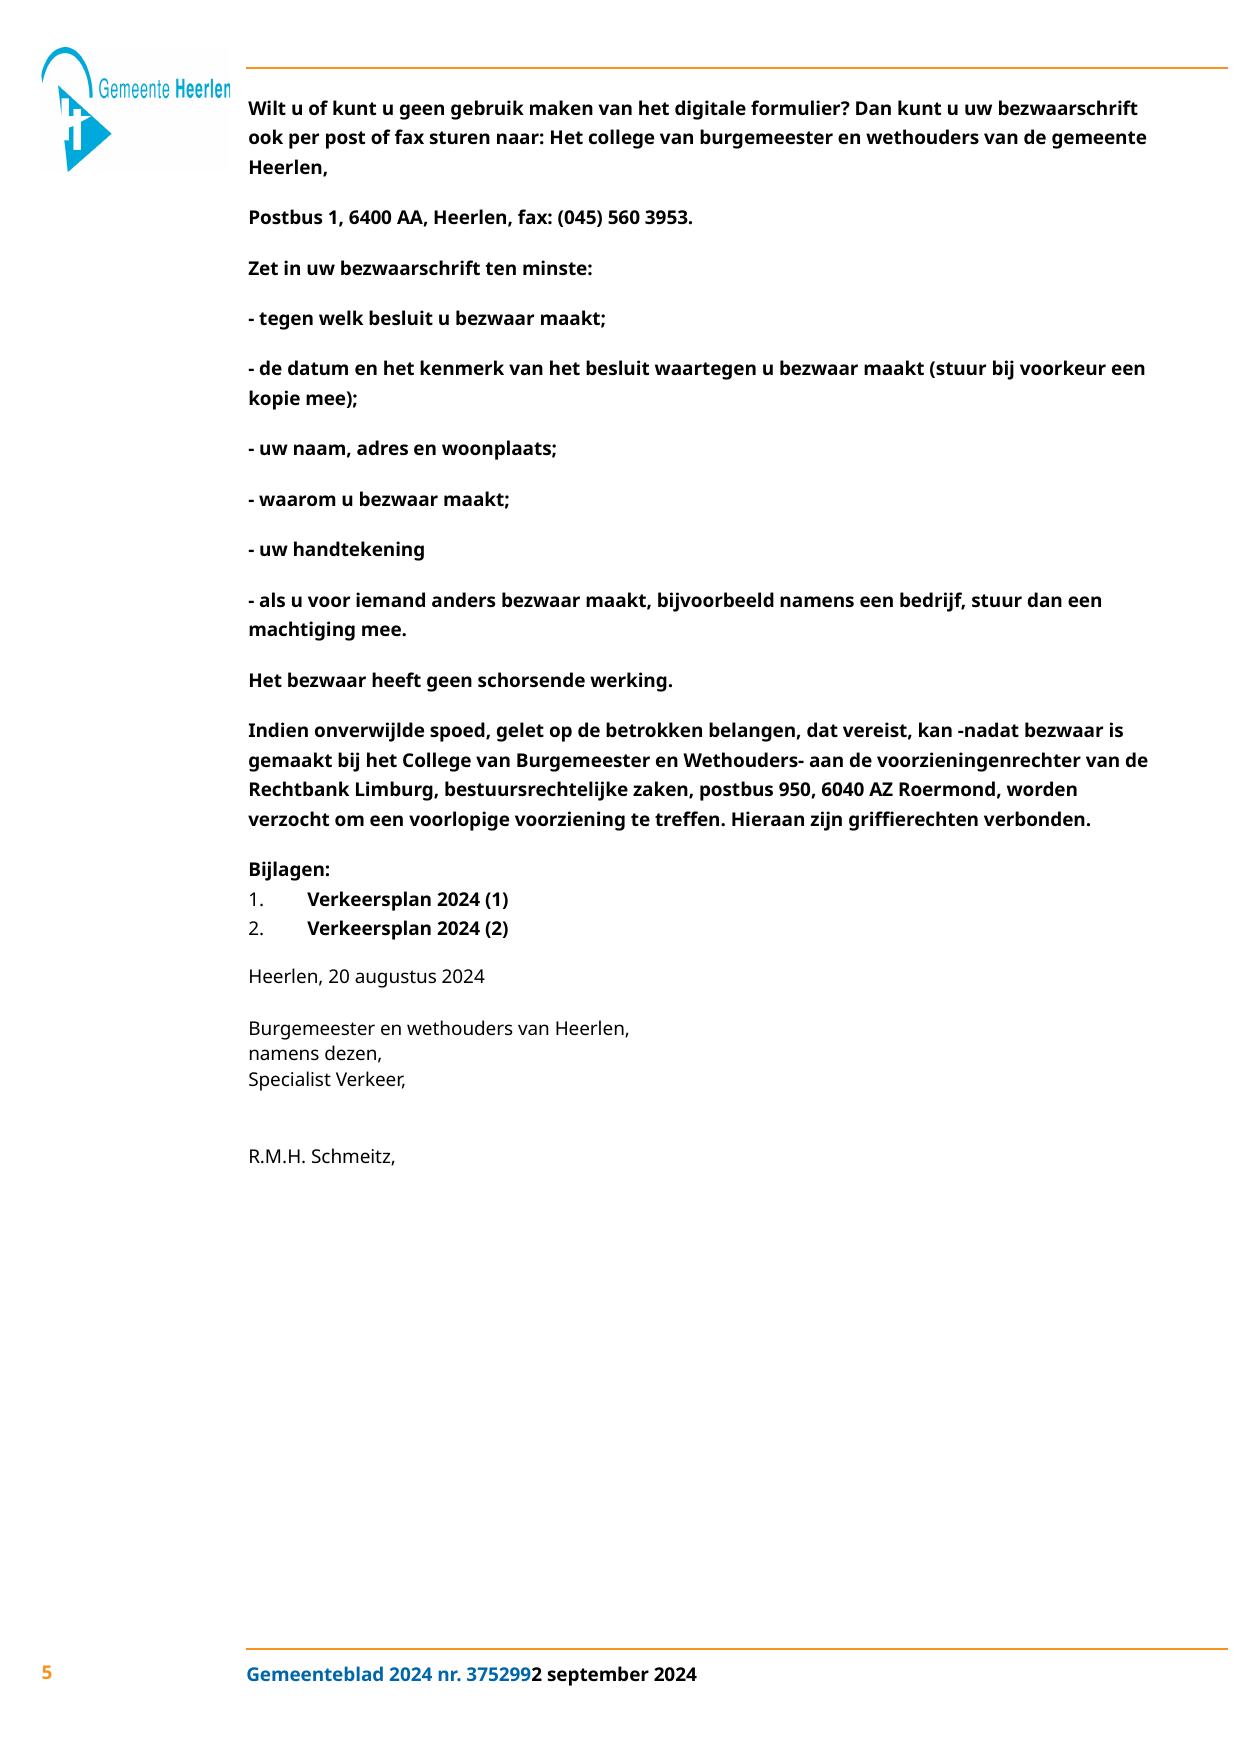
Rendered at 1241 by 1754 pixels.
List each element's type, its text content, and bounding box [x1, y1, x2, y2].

list Verkeersplan 2024 (1) [248, 886, 1152, 912]
text - uw handtekening [248, 536, 1152, 562]
text Het bezwaar heeft geen schorsende werking. [248, 667, 1152, 693]
text Burgemeester en wethouders van Heerlen, [248, 1015, 1152, 1041]
text - uw naam, adres en woonplaats; [248, 436, 1152, 461]
text - als u voor iemand anders bezwaar maakt, bijvoorbeeld namens een bedrijf, stuur dan een machtiging mee. [248, 587, 1152, 642]
text Bijlagen: [248, 856, 1152, 882]
text R.M.H. Schmeitz, [248, 1143, 1152, 1169]
text namens dezen, [248, 1041, 1152, 1066]
text Heerlen, 20 augustus 2024 [248, 963, 1152, 989]
text Wilt u of kunt u geen gebruik maken van het digitale formulier? Dan kunt u uw bezwaarschrift ook per post of fax sturen naar: Het college van burgemeester en wethouders van de gemeente Heerlen, [248, 95, 1152, 180]
text - tegen welk besluit u bezwaar maakt; [248, 305, 1152, 331]
text - waarom u bezwaar maakt; [248, 486, 1152, 512]
text - de datum en het kenmerk van het besluit waartegen u bezwaar maakt (stuur bij voorkeur een kopie mee); [248, 356, 1152, 411]
text Zet in uw bezwaarschrift ten minste: [248, 255, 1152, 281]
picture [41, 47, 59, 70]
text Specialist Verkeer, [248, 1066, 1152, 1092]
list Verkeersplan 2024 (2) [248, 916, 1152, 941]
picture [41, 47, 231, 172]
text Postbus 1, 6400 AA, Heerlen, fax: (045) 560 3953. [248, 204, 1152, 230]
text Indien onverwijlde spoed, gelet op de betrokken belangen, dat vereist, kan -nadat bezwaar is gemaakt bij het College van Burgemeester en Wethouders- aan de voorzieningenrechter van de Rechtbank Limburg, bestuursrechtelijke zaken, postbus 950, 6040 AZ Roermond, worden verzocht om een voorlopige voorziening te treffen. Hieraan zijn griffierechten verbonden. [248, 717, 1152, 832]
